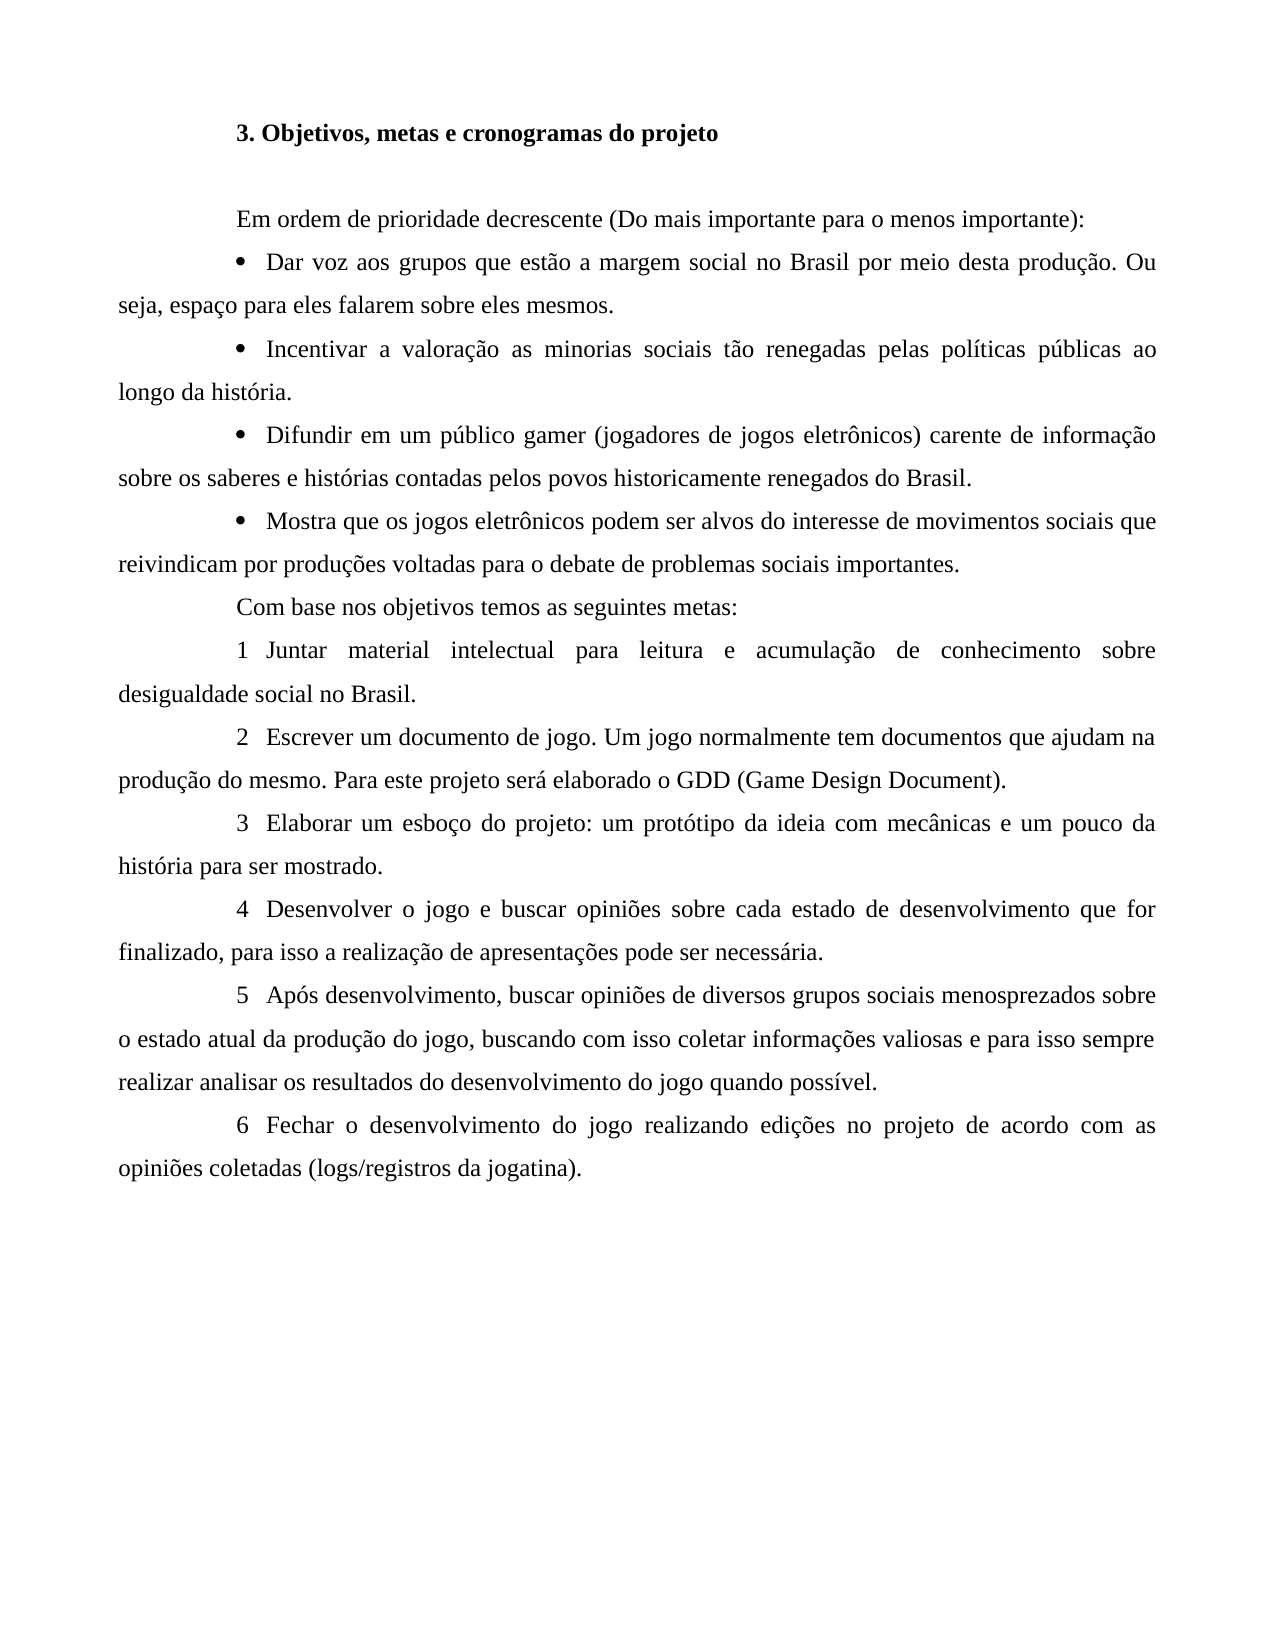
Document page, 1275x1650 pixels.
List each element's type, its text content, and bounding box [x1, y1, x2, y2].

list Mostra que os jogos eletrônicos podem ser alvos do interesse de movimentos sociais que reivindicam por produções voltadas para o debate de problemas sociais importantes. [118, 506, 1157, 578]
list Incentivar a valoração as minorias sociais tão renegadas pelas políticas públicas ao longo da história. [118, 334, 1157, 406]
list Elaborar um esboço do projeto: um protótipo da ideia com mecânicas e um pouco da história para ser mostrado. [118, 808, 1157, 880]
list Escrever um documento de jogo. Um jogo normalmente tem documentos que ajudam na produção do mesmo. Para este projeto será elaborado o GDD (Game Design Document). [118, 722, 1157, 794]
list Após desenvolvimento, buscar opiniões de diversos grupos sociais menosprezados sobre o estado atual da produção do jogo, buscando com isso coletar informações valiosas e para isso sempre realizar analisar os resultados do desenvolvimento do jogo quando possível. [118, 981, 1157, 1096]
list Desenvolver o jogo e buscar opiniões sobre cada estado de desenvolvimento que for finalizado, para isso a realização de apresentações pode ser necessária. [118, 894, 1157, 966]
list Dar voz aos grupos que estão a margem social no Brasil por meio desta produção. Ou seja, espaço para eles falarem sobre eles mesmos. [118, 247, 1157, 319]
text Em ordem de prioridade decrescente (Do mais importante para o menos importante): [118, 204, 1157, 233]
text 3. Objetivos, metas e cronogramas do projeto [118, 118, 1157, 147]
list Juntar material intelectual para leitura e acumulação de conhecimento sobre desigualdade social no Brasil. [118, 636, 1157, 707]
list Difundir em um público gamer (jogadores de jogos eletrônicos) carente de informação sobre os saberes e histórias contadas pelos povos historicamente renegados do Brasil. [118, 420, 1157, 492]
text Com base nos objetivos temos as seguintes metas: [118, 592, 1157, 621]
list Fechar o desenvolvimento do jogo realizando edições no projeto de acordo com as opiniões coletadas (logs/registros da jogatina). [118, 1110, 1157, 1182]
